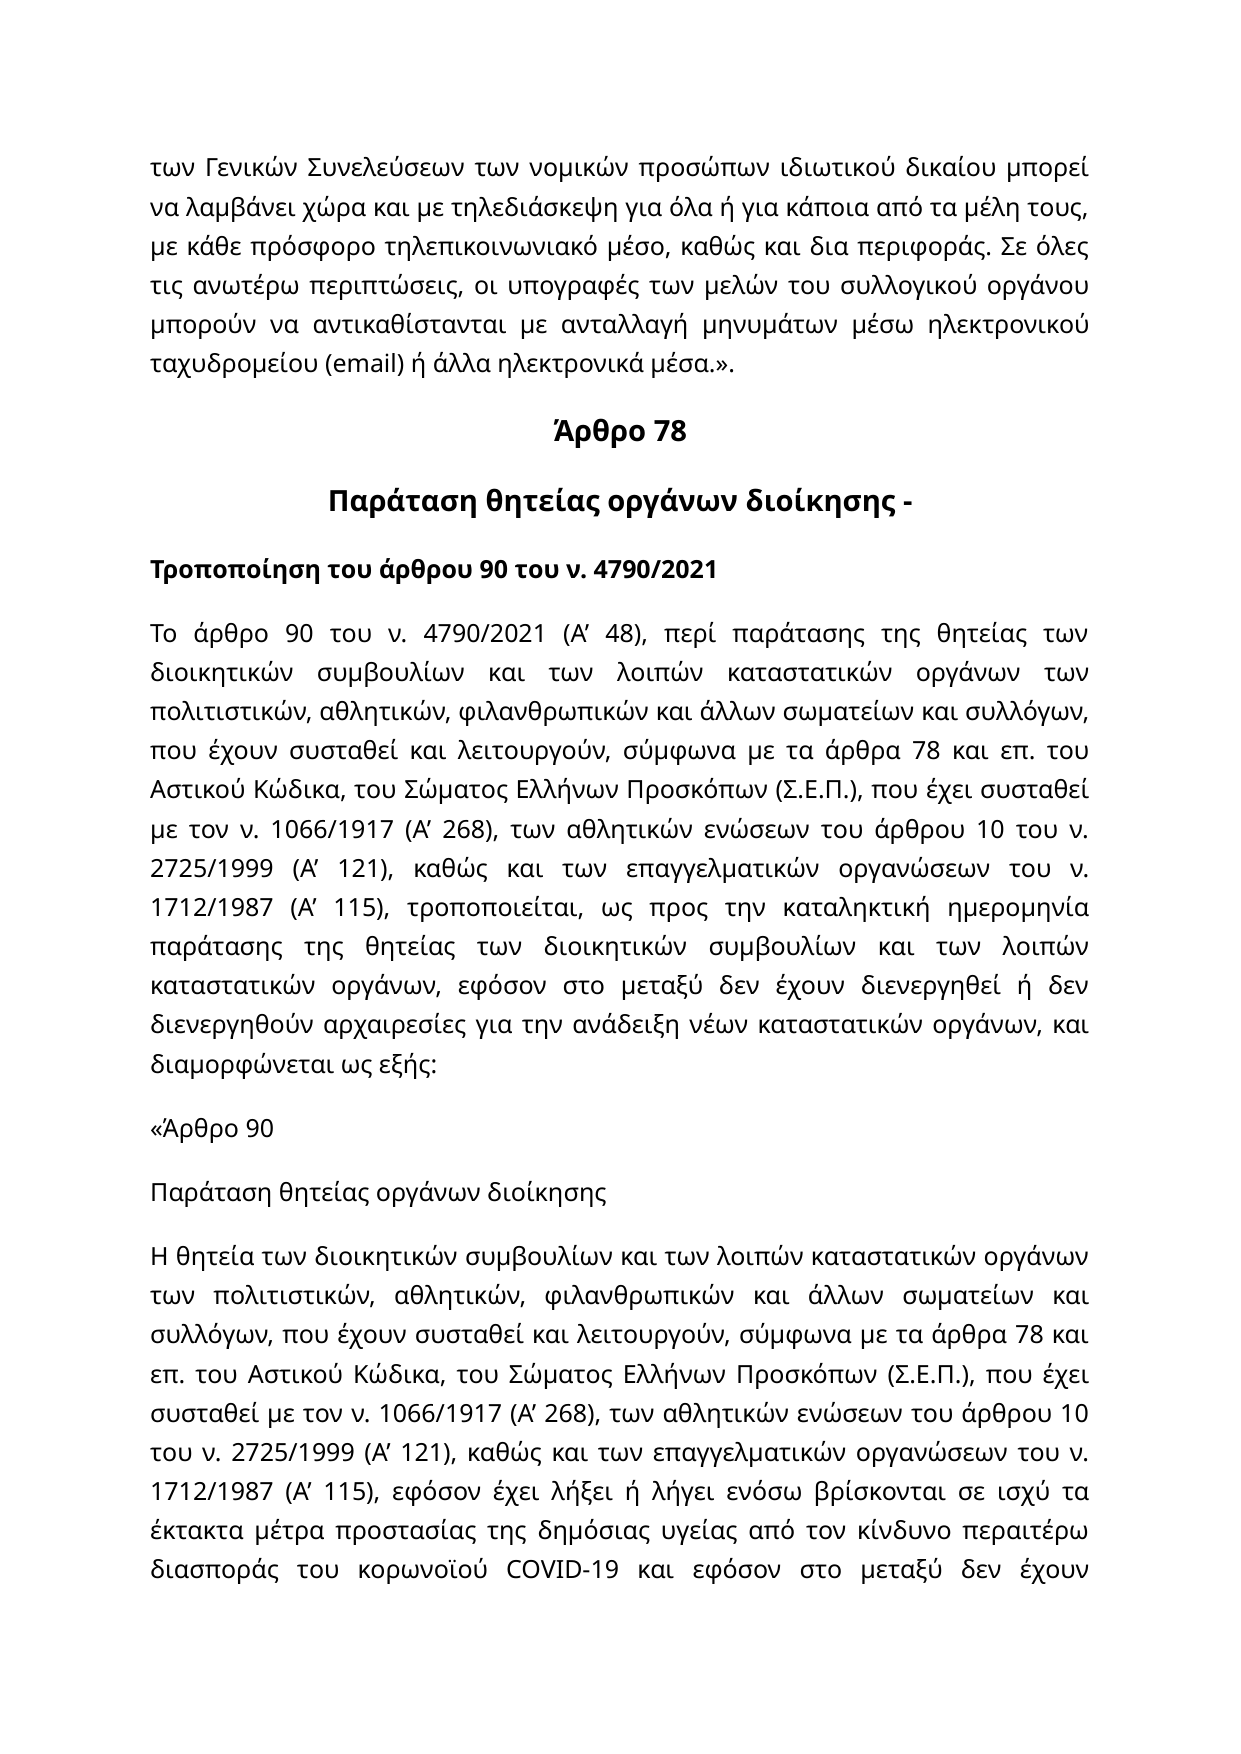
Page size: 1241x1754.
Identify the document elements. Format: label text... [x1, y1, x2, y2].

subtitle Παράταση θητείας οργάνων διοίκησης - [150, 481, 1090, 520]
text των Γενικών Συνελεύσεων των νομικών προσώπων ιδιωτικού δικαίου μπορεί να λαμβάνει χώρα και με τηλεδιάσκεψη για όλα ή για κάποια από τα μέλη τους, με κάθε πρόσφορο τηλεπικοινωνιακό μέσο, καθώς και δια περιφοράς. Σε όλες τις ανωτέρω περιπτώσεις, οι υπογραφές των μελών του συλλογικού οργάνου μπορούν να αντικαθίστανται με ανταλλαγή μηνυμάτων μέσω ηλεκτρονικού ταχυδρομείου (email) ή άλλα ηλεκτρονικά μέσα.». [150, 150, 1090, 380]
text Το άρθρο 90 του ν. 4790/2021 (Α’ 48), περί παράτασης της θητείας των διοικητικών συμβουλίων και των λοιπών καταστατικών οργάνων των πολιτιστικών, αθλητικών, φιλανθρωπικών και άλλων σωματείων και συλλόγων, που έχουν συσταθεί και λειτουργούν, σύμφωνα με τα άρθρα 78 και επ. του Αστικού Κώδικα, του Σώματος Ελλήνων Προσκόπων (Σ.Ε.Π.), που έχει συσταθεί με τον ν. 1066/1917 (Α’ 268), των αθλητικών ενώσεων του άρθρου 10 του ν. 2725/1999 (Α’ 121), καθώς και των επαγγελματικών οργανώσεων του ν. 1712/1987 (Α’ 115), τροποποιείται, ως προς την καταληκτική ημερομηνία παράτασης της θητείας των διοικητικών συμβουλίων και των λοιπών καταστατικών οργάνων, εφόσον στο μεταξύ δεν έχουν διενεργηθεί ή δεν διενεργηθούν αρχαιρεσίες για την ανάδειξη νέων καταστατικών οργάνων, και διαμορφώνεται ως εξής: [150, 615, 1090, 1080]
text «Άρθρο 90 [150, 1110, 1090, 1144]
text Παράταση θητείας οργάνων διοίκησης [150, 1174, 1090, 1209]
text Τροποποίηση του άρθρου 90 του ν. 4790/2021 [150, 551, 1090, 585]
subtitle Άρθρο 78 [150, 410, 1090, 450]
text Η θητεία των διοικητικών συμβουλίων και των λοιπών καταστατικών οργάνων των πολιτιστικών, αθλητικών, φιλανθρωπικών και άλλων σωματείων και συλλόγων, που έχουν συσταθεί και λειτουργούν, σύμφωνα με τα άρθρα 78 και επ. του Αστικού Κώδικα, του Σώματος Ελλήνων Προσκόπων (Σ.Ε.Π.), που έχει συσταθεί με τον ν. 1066/1917 (Α’ 268), των αθλητικών ενώσεων του άρθρου 10 του ν. 2725/1999 (Α’ 121), καθώς και των επαγγελματικών οργανώσεων του ν. 1712/1987 (Α’ 115), εφόσον έχει λήξει ή λήγει ενόσω βρίσκονται σε ισχύ τα έκτακτα μέτρα προστασίας της δημόσιας υγείας από τον κίνδυνο περαιτέρω διασποράς του κορωνοϊού COVID-19 και εφόσον στο μεταξύ δεν έχουν [150, 1239, 1090, 1586]
